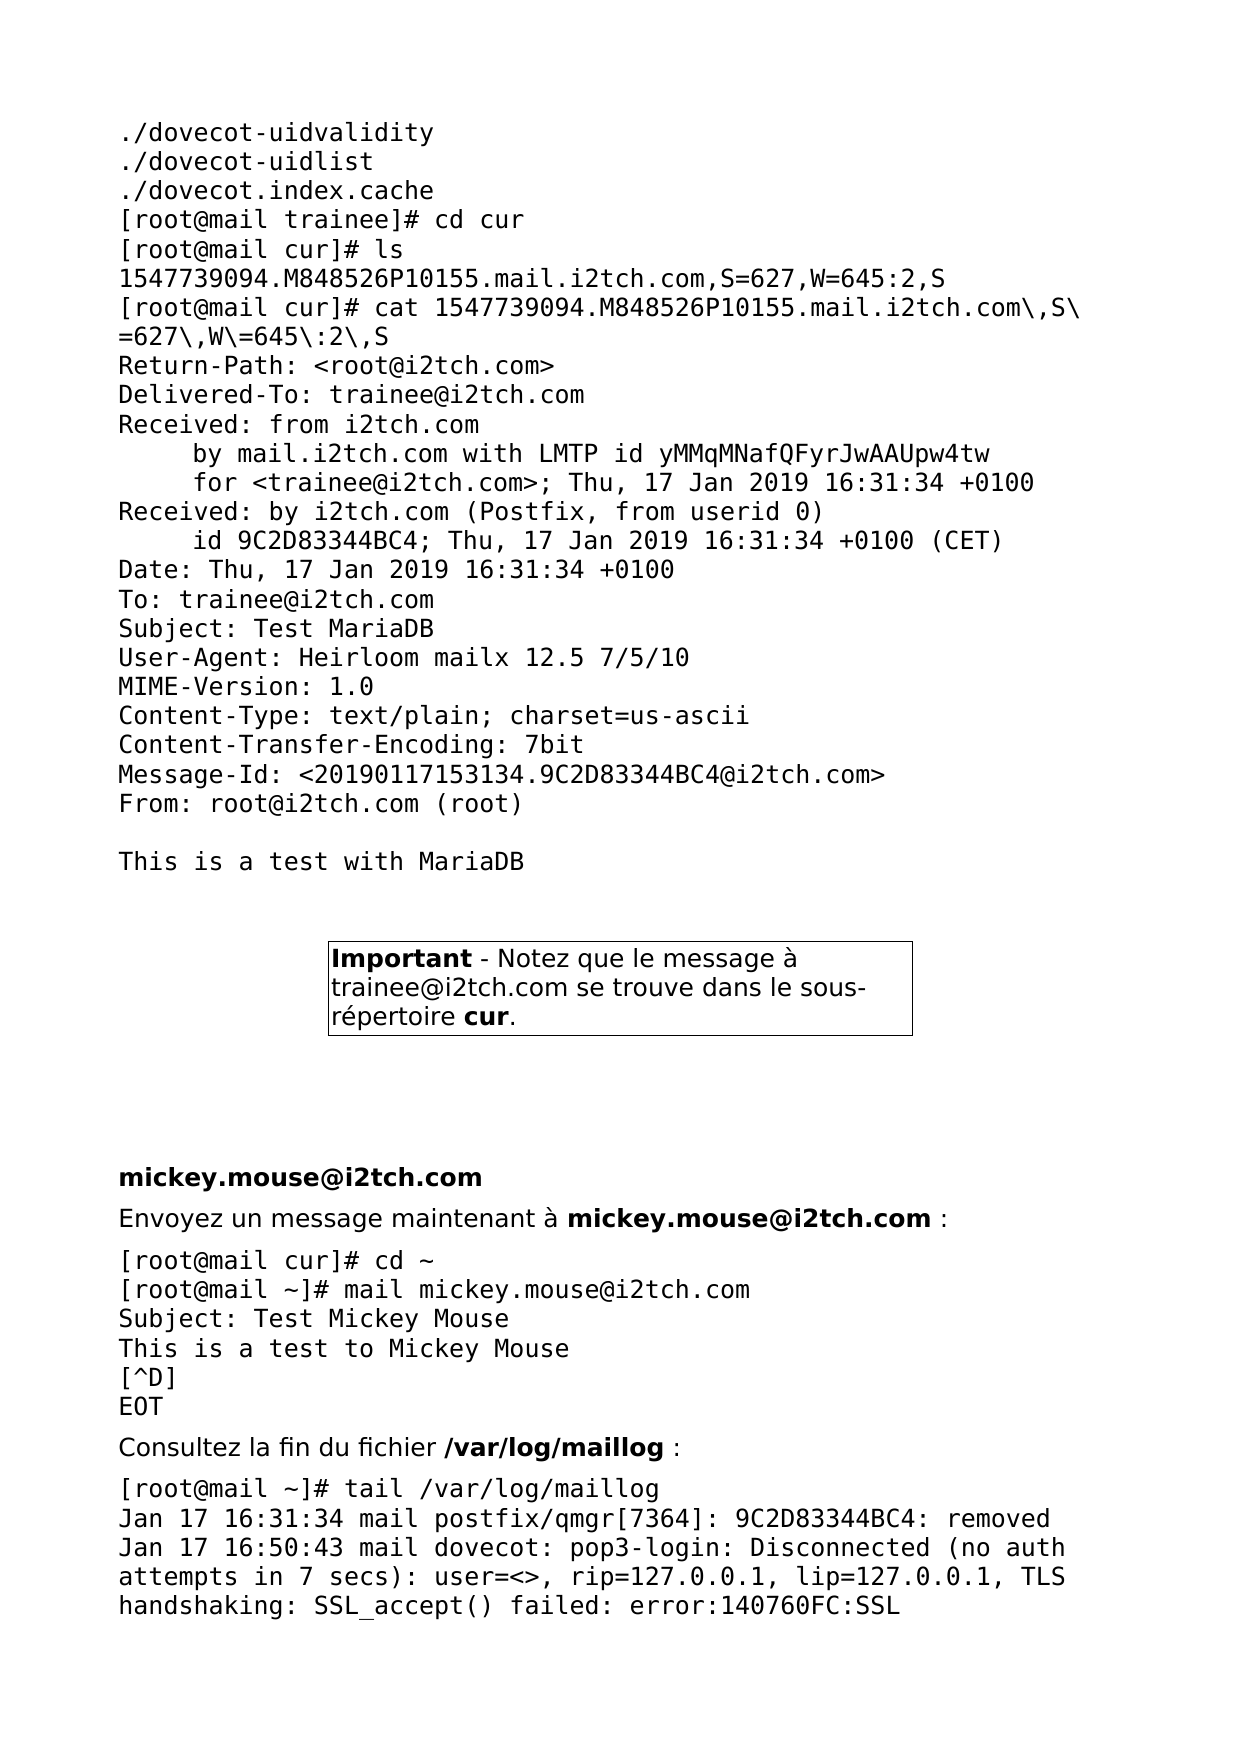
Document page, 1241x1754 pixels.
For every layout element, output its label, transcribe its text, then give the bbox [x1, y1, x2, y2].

text [root@mail ~]# tail /var/log/maillog Jan 17 16:31:34 mail postfix/qmgr[7364]: 9C2D83344BC4: removed Jan 17 16:50:43 mail dovecot: pop3-login: Disconnected (no auth attempts in 7 secs): user=<>, rip=127.0.0.1, lip=127.0.0.1, TLS handshaking: SSL_accept() failed: error:140760FC:SSL [118, 1475, 1122, 1621]
table_header Important - Notez que le message à trainee@i2tch.com se trouve dans le sous-répertoire cur. [329, 942, 912, 1034]
text [root@mail cur]# cd ~ [root@mail ~]# mail mickey.mouse@i2tch.com Subject: Test Mickey Mouse This is a test to Mickey Mouse [^D] EOT [118, 1246, 1122, 1421]
subtitle mickey.mouse@i2tch.com [118, 1163, 1122, 1192]
text Consultez la fin du fichier /var/log/maillog : [118, 1433, 1122, 1462]
text Envoyez un message maintenant à mickey.mouse@i2tch.com : [118, 1204, 1122, 1234]
text ./dovecot-uidvalidity ./dovecot-uidlist ./dovecot.index.cache [root@mail trainee]# cd cur [root@mail cur]# ls 1547739094.M848526P10155.mail.i2tch.com,S=627,W=645:2,S [root@mail cur]# cat 1547739094.M848526P10155.mail.i2tch.com\,S\=627\,W\=645\:2\,S Return-Path: <root@i2tch.com> Delivered-To: trainee@i2tch.com Received: from i2tch.com by mail.i2tch.com with LMTP id yMMqMNafQFyrJwAAUpw4tw for <trainee@i2tch.com>; Thu, 17 Jan 2019 16:31:34 +0100 Received: by i2tch.com (Postfix, from userid 0) id 9C2D83344BC4; Thu, 17 Jan 2019 16:31:34 +0100 (CET) Date: Thu, 17 Jan 2019 16:31:34 +0100 To: trainee@i2tch.com Subject: Test MariaDB User-Agent: Heirloom mailx 12.5 7/5/10 MIME-Version: 1.0 Content-Type: text/plain; charset=us-ascii Content-Transfer-Encoding: 7bit Message-Id: <20190117153134.9C2D83344BC4@i2tch.com> From: root@i2tch.com (root) This is a test with MariaDB [118, 118, 1122, 1084]
